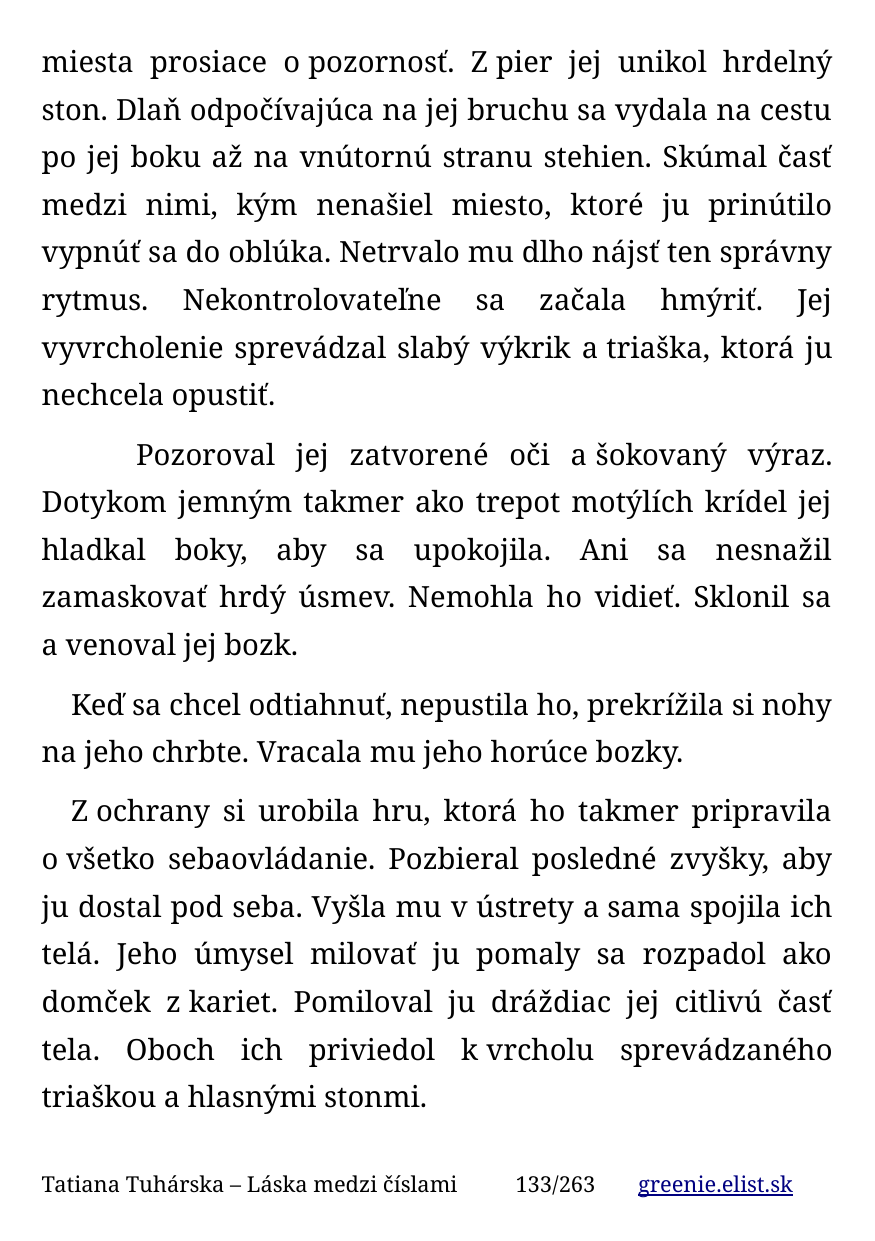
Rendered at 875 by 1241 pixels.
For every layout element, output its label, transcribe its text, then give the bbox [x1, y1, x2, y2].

text Pozoroval jej zatvorené oči a šokovaný výraz. Dotykom jemným takmer ako trepot motýlích krídel jej hladkal boky, aby sa upokojila. Ani sa nesnažil zamaskovať hrdý úsmev. Nemohla ho vidieť. Sklonil sa a venoval jej bozk. [41, 434, 833, 664]
text Keď sa chcel odtiahnuť, nepustila ho, prekrížila si nohy na jeho chrbte. Vracala mu jeho horúce bozky. [41, 684, 833, 771]
text Z ochrany si urobila hru, ktorá ho takmer pripravila o všetko sebaovládanie. Pozbieral posledné zvyšky, aby ju dostal pod seba. Vyšla mu v ústrety a sama spojila ich telá. Jeho úmysel milovať ju pomaly sa rozpadol ako domček z kariet. Pomiloval ju dráždiac jej citlivú časť tela. Oboch ich priviedol k vrcholu sprevádzaného triaškou a hlasnými stonmi. [41, 791, 833, 1116]
text miesta prosiace o pozornosť. Z pier jej unikol hrdelný ston. Dlaň odpočívajúca na jej bruchu sa vydala na cestu po jej boku až na vnútornú stranu stehien. Skúmal časť medzi nimi, kým nenašiel miesto, ktoré ju prinútilo vypnúť sa do oblúka. Netrvalo mu dlho nájsť ten správny rytmus. Nekontrolovateľne sa začala hmýriť. Jej vyvrcholenie sprevádzal slabý výkrik a triaška, ktorá ju nechcela opustiť. [41, 41, 833, 414]
